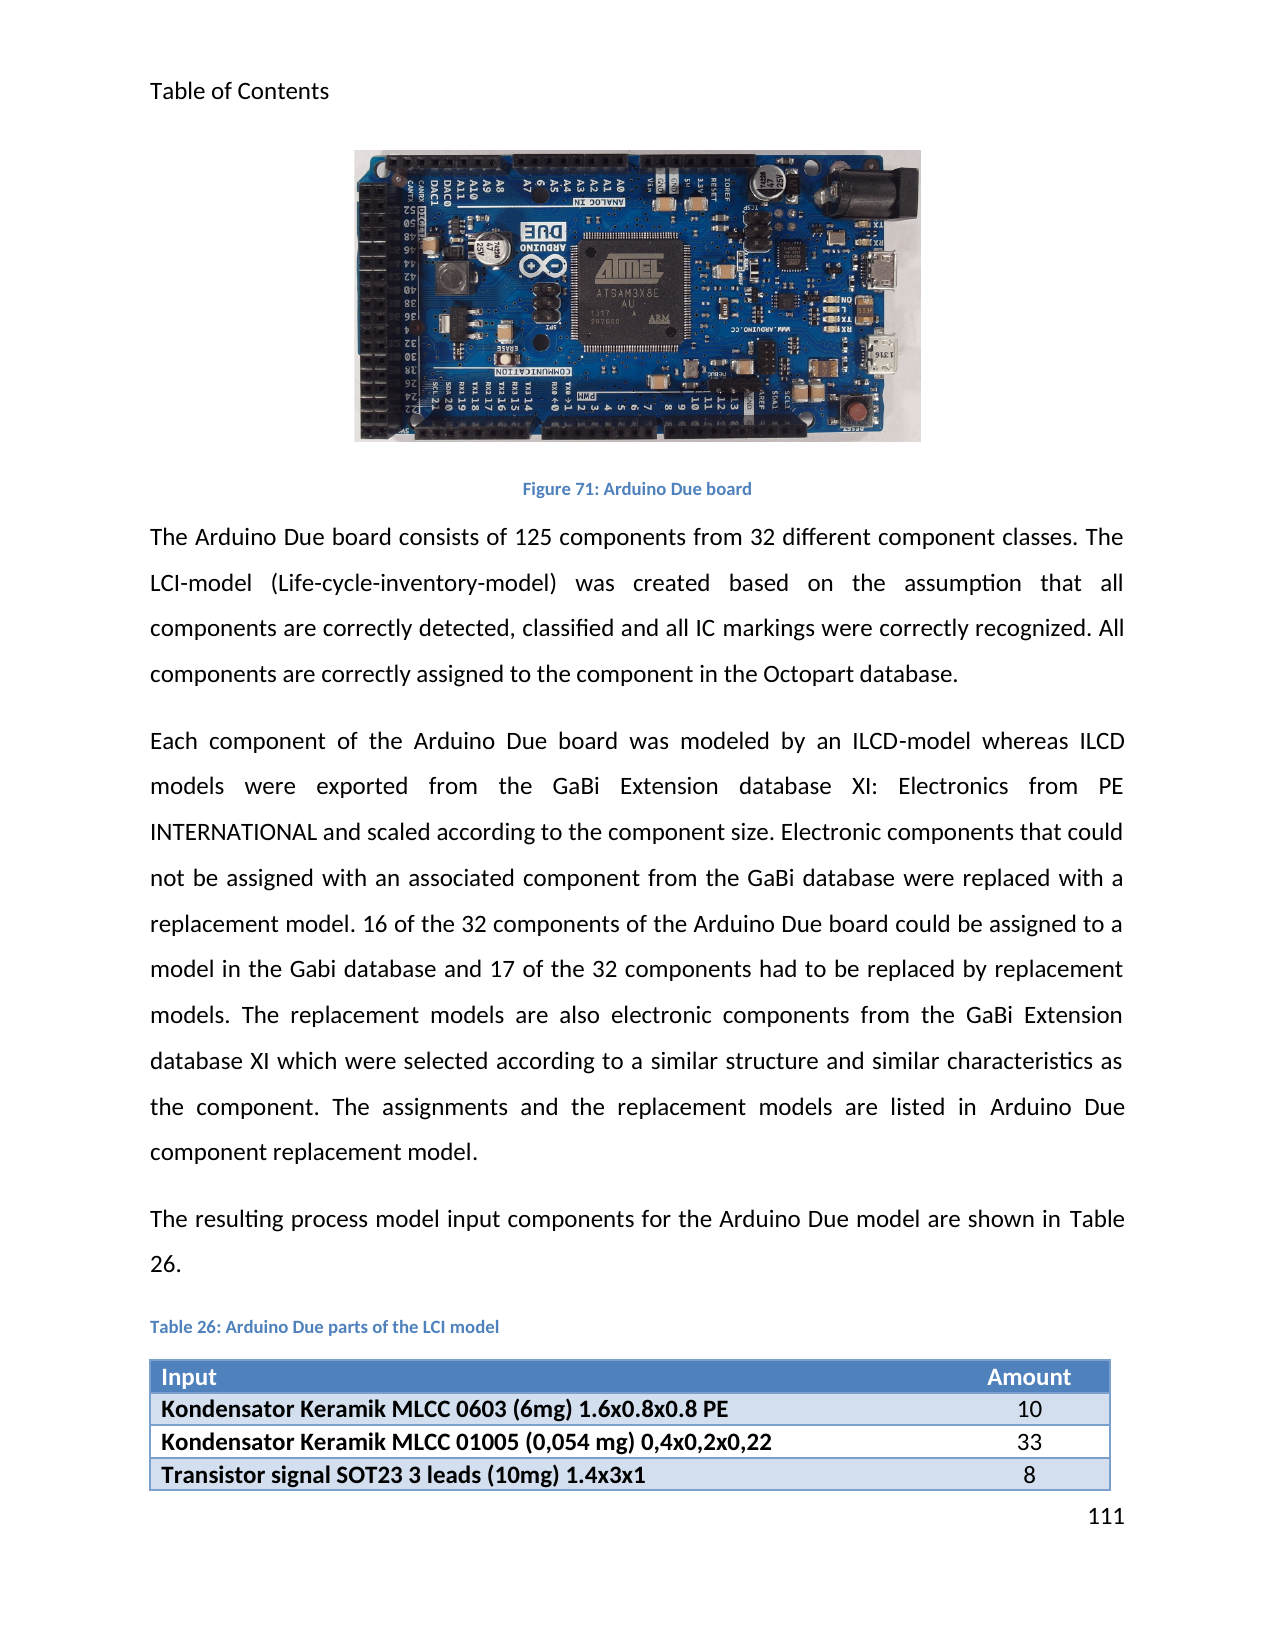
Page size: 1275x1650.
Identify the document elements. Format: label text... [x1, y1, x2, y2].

text The Arduino Due board consists of 125 components from 32 different component classes. The LCI-model (Life-cycle-inventory-model) was created based on the assumption that all components are correctly detected, classified and all IC markings were correctly recognized. All components are correctly assigned to the component in the Octopart database. [150, 521, 1125, 689]
table_cell 8 [949, 1459, 1109, 1489]
table_cell 10 [949, 1394, 1109, 1424]
table_cell 33 [949, 1426, 1109, 1457]
table_header Amount [949, 1361, 1109, 1392]
text Figure 71: Arduino Due board [150, 477, 1125, 500]
text The resulting process model input components for the Arduino Due model are shown in Table 26. [150, 1203, 1125, 1279]
table_header Input [151, 1361, 949, 1392]
table_cell Kondensator Keramik MLCC 0603 (6mg) 1.6x0.8x0.8 PE [151, 1394, 949, 1424]
text Each component of the Arduino Due board was modeled by an ILCD-model whereas ILCD models were exported from the GaBi Extension database XI: Electronics from PE INTERNATIONAL and scaled according to the component size. Electronic components that could not be assigned with an associated component from the GaBi database were replaced with a replacement model. 16 of the 32 components of the Arduino Due board could be assigned to a model in the Gabi database and 17 of the 32 components had to be replaced by replacement models. The replacement models are also electronic components from the GaBi Extension database XI which were selected according to a similar structure and similar characteristics as the component. The assignments and the replacement models are listed in Appendix G. [150, 725, 1125, 1167]
table_cell Transistor signal SOT23 3 leads (10mg) 1.4x3x1 [151, 1459, 949, 1489]
text Table 26: Arduino Due parts of the LCI model [150, 1315, 1125, 1338]
table_cell Kondensator Keramik MLCC 01005 (0,054 mg) 0,4x0,2x0,22 [151, 1426, 949, 1457]
